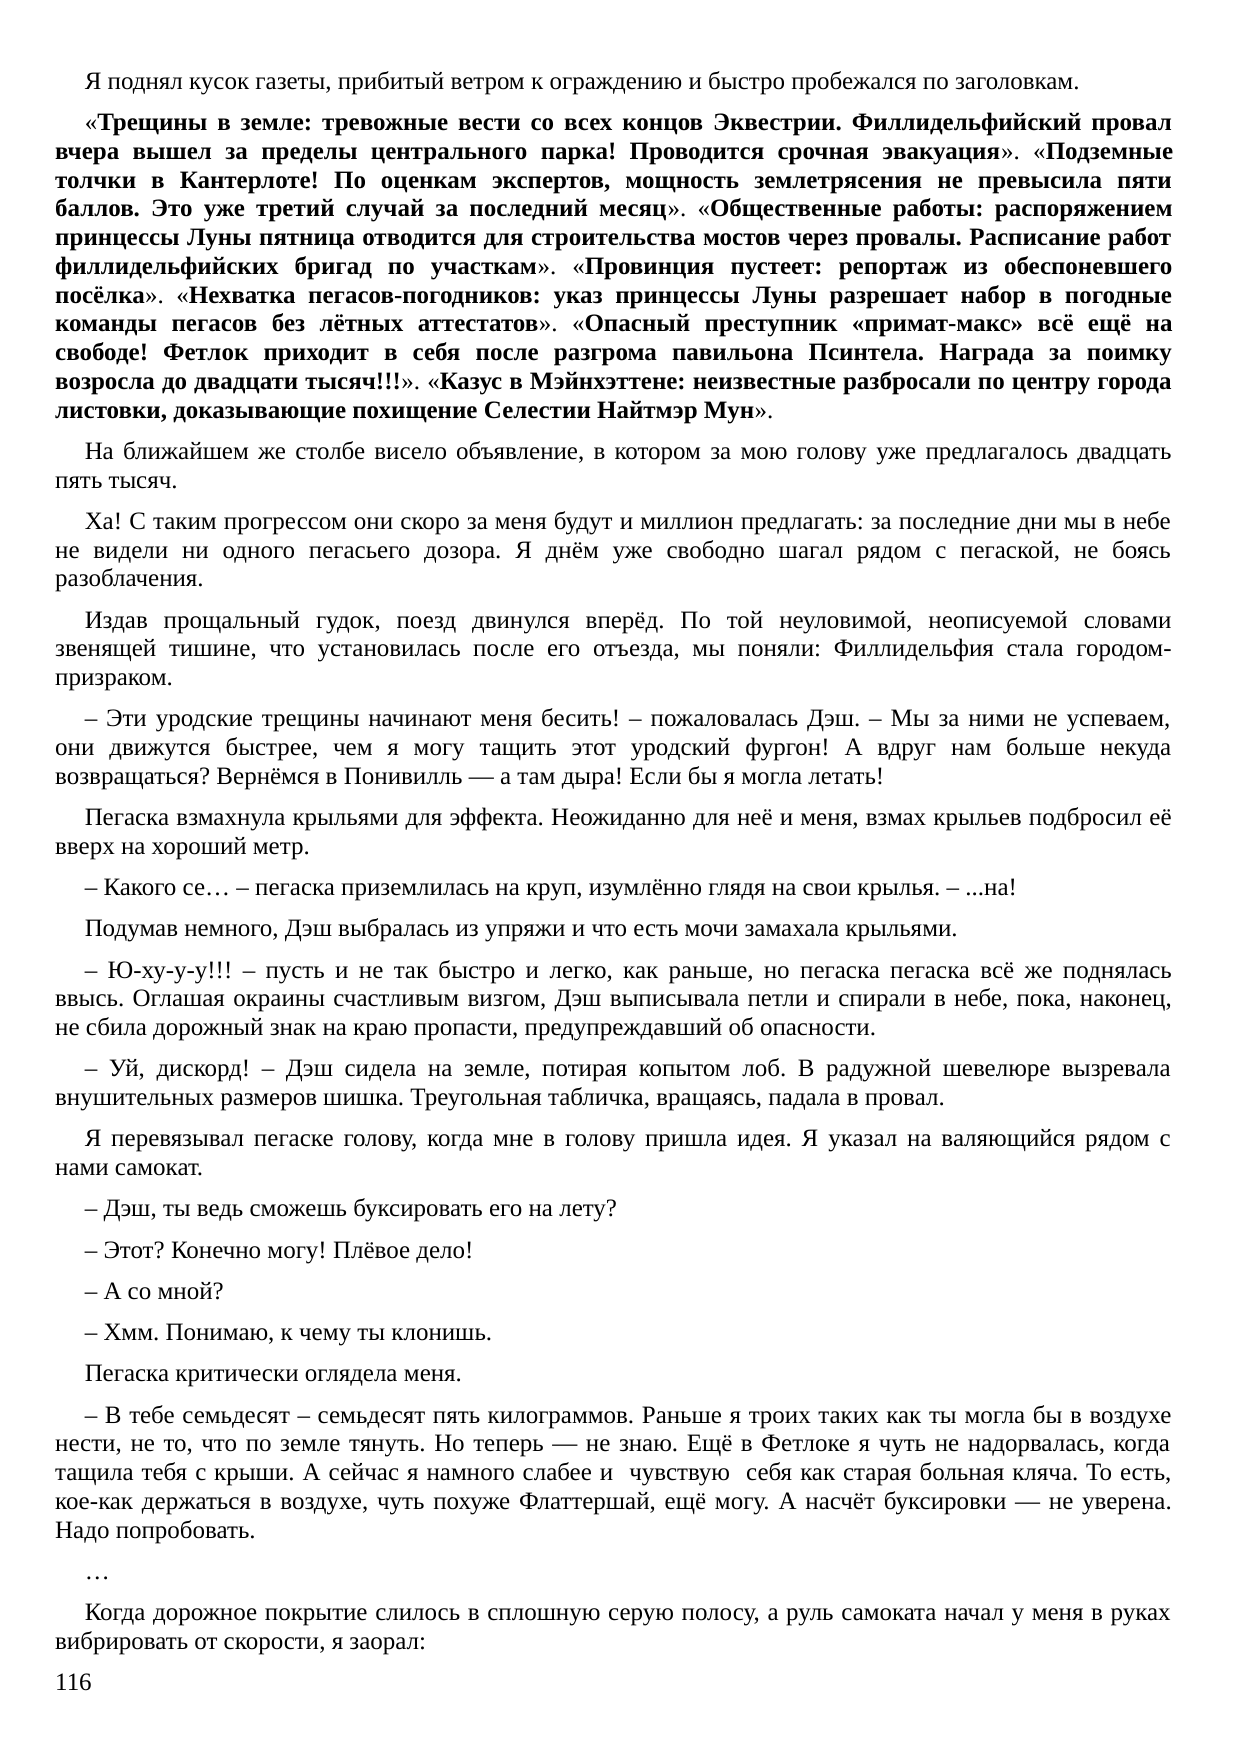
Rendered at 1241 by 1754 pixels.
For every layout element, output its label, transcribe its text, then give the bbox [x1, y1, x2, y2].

text Пегаска критически оглядела меня. [55, 1358, 1173, 1387]
text – Ю-ху-у-у!!! – пусть и не так быстро и легко, как раньше, но пегаска пегаска всё же поднялась ввысь. Оглашая окраины счастливым визгом, Дэш выписывала петли и спирали в небе, пока, наконец, не сбила дорожный знак на краю пропасти, предупреждавший об опасности. [55, 955, 1173, 1041]
text Подумав немного, Дэш выбралась из упряжи и что есть мочи замахала крыльями. [55, 913, 1173, 942]
text – Этот? Конечно могу! Плёвое дело! [55, 1235, 1173, 1263]
text – Дэш, ты ведь сможешь буксировать его на лету? [55, 1193, 1173, 1222]
text На ближайшем же столбе висело объявление, в котором за мою голову уже предлагалось двадцать пять тысяч. [55, 436, 1173, 493]
text – Хмм. Понимаю, к чему ты клонишь. [55, 1317, 1173, 1346]
text Ха! С таким прогрессом они скоро за меня будут и миллион предлагать: за последние дни мы в небе не видели ни одного пегасьего дозора. Я днём уже свободно шагал рядом с пегаской, не боясь разоблачения. [55, 506, 1173, 592]
text – А со мной? [55, 1276, 1173, 1305]
text Когда дорожное покрытие слилось в сплошную серую полосу, а руль самоката начал у меня в руках вибрировать от скорости, я заорал: [55, 1597, 1173, 1655]
text – Уй, дискорд! – Дэш сидела на земле, потирая копытом лоб. В радужной шевелюре вызревала внушительных размеров шишка. Треугольная табличка, вращаясь, падала в провал. [55, 1053, 1173, 1111]
text Пегаска взмахнула крыльями для эффекта. Неожиданно для неё и меня, взмах крыльев подбросил её вверх на хороший метр. [55, 802, 1173, 860]
text Я поднял кусок газеты, прибитый ветром к ограждению и быстро пробежался по заголовкам. [55, 66, 1173, 95]
text – Какого се… – пегаска приземлилась на круп, изумлённо глядя на свои крылья. – ...на! [55, 872, 1173, 901]
text – В тебе семьдесят – семьдесят пять килограммов. Раньше я троих таких как ты могла бы в воздухе нести, не то, что по земле тянуть. Но теперь — не знаю. Ещё в Фетлоке я чуть не надорвалась, когда тащила тебя с крыши. А сейчас я намного слабее и чувствую себя как старая больная кляча. То есть, кое-как держаться в воздухе, чуть похуже Флаттершай, ещё могу. А насчёт буксировки — не уверена. Надо попробовать. [55, 1400, 1173, 1543]
text … [55, 1556, 1173, 1585]
text – Эти уродские трещины начинают меня бесить! – пожаловалась Дэш. – Мы за ними не успеваем, они движутся быстрее, чем я могу тащить этот уродский фургон! А вдруг нам больше некуда возвращаться? Вернёмся в Понивилль — а там дыра! Если бы я могла летать! [55, 703, 1173, 790]
text Я перевязывал пегаске голову, когда мне в голову пришла идея. Я указал на валяющийся рядом с нами самокат. [55, 1123, 1173, 1181]
text Издав прощальный гудок, поезд двинулся вперёд. По той неуловимой, неописуемой словами звенящей тишине, что установилась после его отъезда, мы поняли: Филлидельфия стала городом-призраком. [55, 605, 1173, 691]
text «Трещины в земле: тревожные вести со всех концов Эквестрии. Филлидельфийский провал вчера вышел за пределы центрального парка! Проводится срочная эвакуация». «Подземные толчки в Кантерлоте! По оценкам экспертов, мощность землетрясения не превысила пяти баллов. Это уже третий случай за последний месяц». «Общественные работы: распоряжением принцессы Луны пятница отводится для строительства мостов через провалы. Расписание работ филлидельфийских бригад по участкам». «Провинция пустеет: репортаж из обеспоневшего посёлка». «Нехватка пегасов-погодников: указ принцессы Луны разрешает набор в погодные команды пегасов без лётных аттестатов». «Опасный преступник «примат-макс» всё ещё на свободе! Фетлок приходит в себя после разгрома павильона Псинтела. Награда за поимку возросла до двадцати тысяч!!!». «Казус в Мэйнхэттене: неизвестные разбросали по центру города листовки, доказывающие похищение Селестии Найтмэр Мун». [55, 107, 1173, 423]
